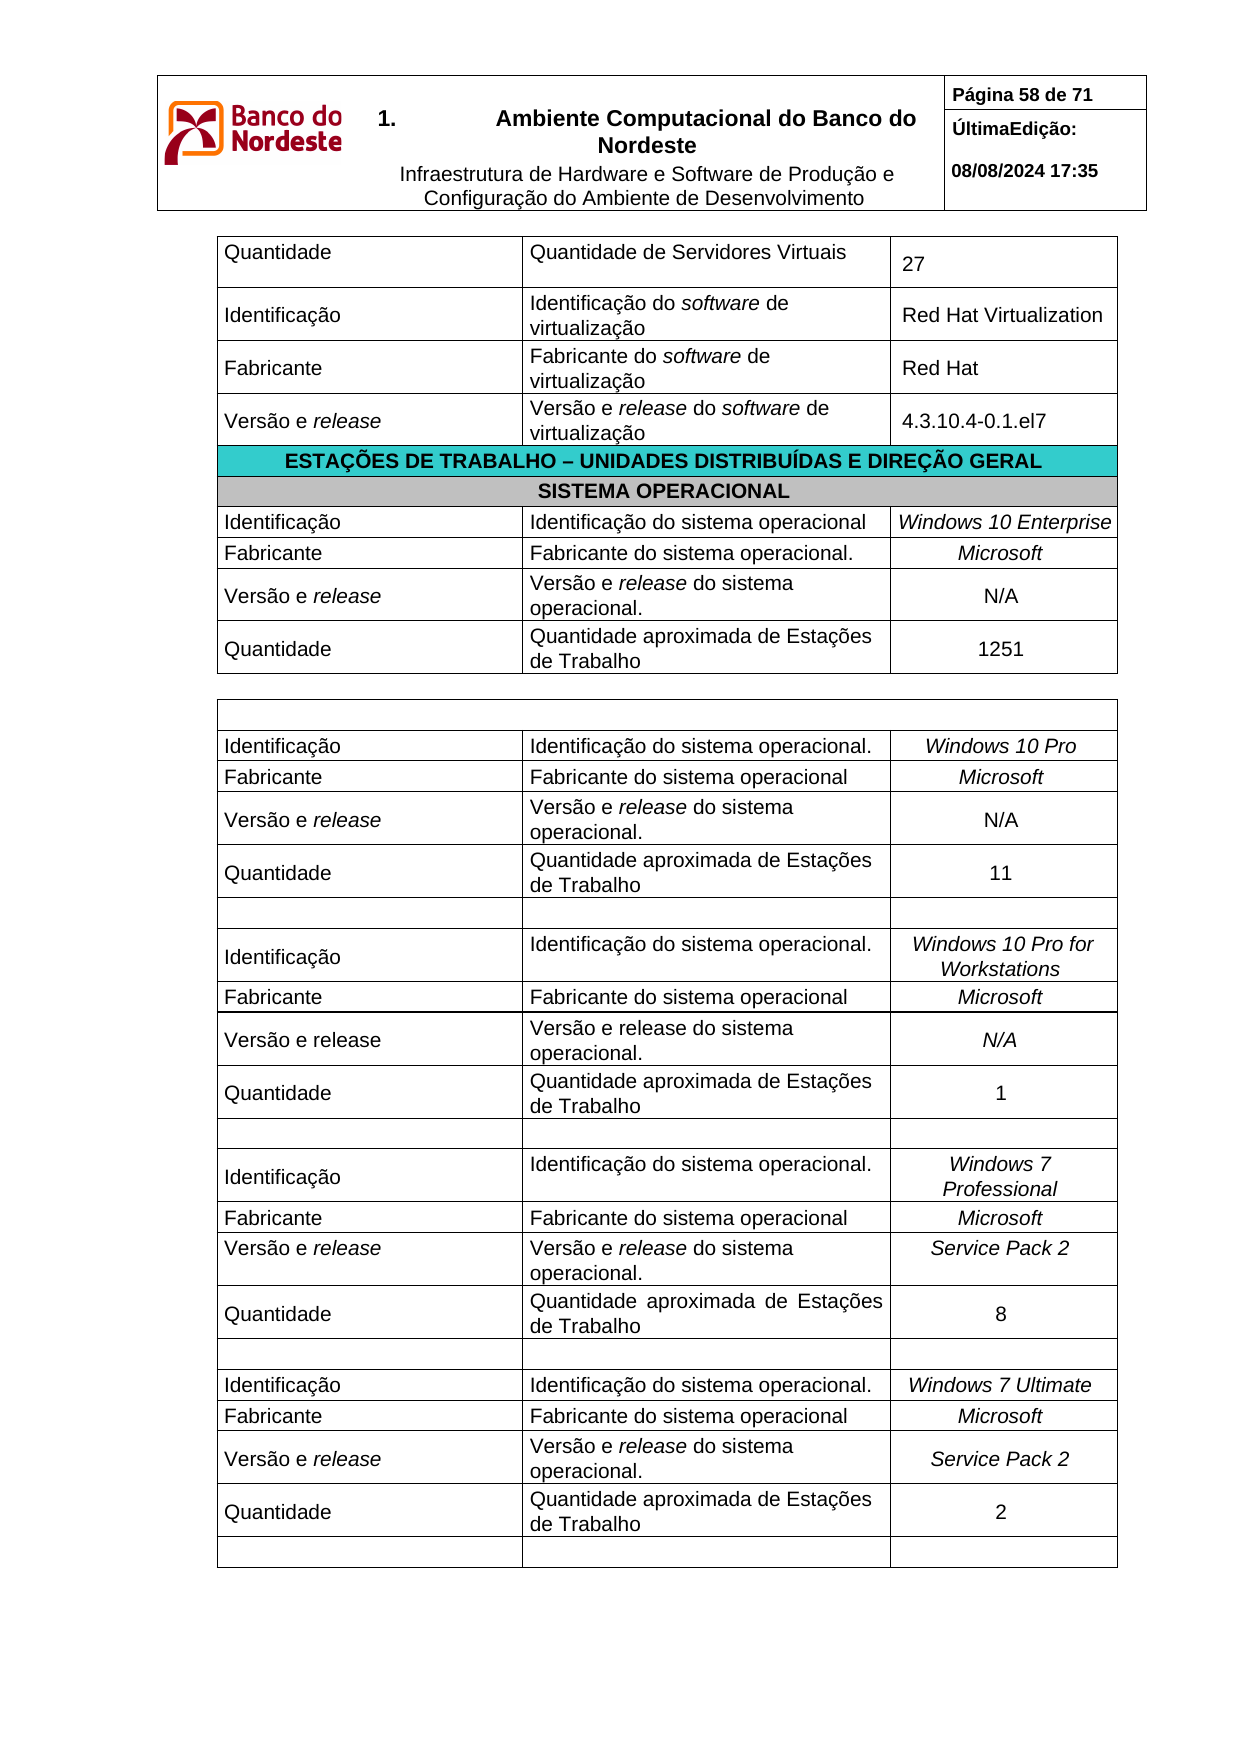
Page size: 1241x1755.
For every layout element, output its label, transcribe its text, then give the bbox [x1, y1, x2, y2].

table_cell Quantidade [218, 621, 522, 673]
table_cell Versão e release do sistema operacional. [523, 1013, 890, 1064]
table_cell Versão e release [218, 1013, 522, 1064]
table_cell Fabricante do sistema operacional. [523, 538, 890, 568]
table_cell N/A [891, 569, 1117, 620]
table_cell Identificação do sistema operacional. [523, 1149, 890, 1201]
table_cell Versão e release do sistema operacional. [523, 792, 890, 844]
table_cell Quantidade de Servidores Virtuais [523, 237, 890, 287]
table_cell Fabricante [218, 341, 522, 392]
table_cell [891, 898, 1117, 928]
table_cell Identificação do sistema operacional. [523, 929, 890, 981]
table_cell SISTEMA OPERACIONAL [218, 477, 1117, 506]
table_cell Quantidade aproximada de Estações de Trabalho [523, 845, 890, 897]
table_cell 1 [891, 1066, 1117, 1117]
table_cell Quantidade aproximada de Estações de Trabalho [523, 1484, 890, 1536]
table_cell Quantidade aproximada de Estações de Trabalho [523, 1066, 890, 1117]
table_cell Quantidade [218, 1066, 522, 1117]
table_cell N/A [891, 792, 1117, 844]
table_cell Fabricante do sistema operacional [523, 1401, 890, 1430]
table_cell Identificação do sistema operacional. [523, 1370, 890, 1399]
table_cell Fabricante [218, 761, 522, 791]
table_cell Red Hat Virtualization [891, 288, 1117, 340]
table_cell Versão e release [218, 1233, 522, 1285]
table_cell Versão e release do sistema operacional. [523, 1431, 890, 1483]
table_cell Identificação [218, 288, 522, 340]
table_cell [523, 1339, 890, 1369]
table_cell 1251 [891, 621, 1117, 673]
table_cell Microsoft [891, 982, 1117, 1011]
table_cell 27 [891, 237, 1117, 287]
table_cell [523, 898, 890, 928]
table_cell Windows 7 Ultimate [891, 1370, 1117, 1399]
table_cell [523, 1119, 890, 1148]
table_cell Windows 10 Enterprise [891, 507, 1117, 537]
table_cell Fabricante do software de virtualização [523, 341, 890, 392]
table_cell Fabricante do sistema operacional [523, 1202, 890, 1232]
table_cell Versão e release [218, 569, 522, 620]
table_cell Fabricante [218, 982, 522, 1011]
table_cell Windows 10 Pro [891, 731, 1117, 760]
table_cell Versão e release [218, 394, 522, 445]
table_cell Identificação [218, 1370, 522, 1399]
table_cell Fabricante [218, 1202, 522, 1232]
table_cell Versão e release [218, 792, 522, 844]
table_cell Versão e release do sistema operacional. [523, 569, 890, 620]
table_cell [523, 1537, 890, 1567]
table_cell 8 [891, 1286, 1117, 1338]
table_cell Quantidade [218, 237, 522, 287]
table_cell Identificação do sistema operacional. [523, 731, 890, 760]
table_cell [891, 1339, 1117, 1369]
table_cell 2 [891, 1484, 1117, 1536]
table_cell Quantidade aproximada de Estações de Trabalho [523, 621, 890, 673]
table_cell [218, 898, 522, 928]
table_cell Fabricante [218, 1401, 522, 1430]
table_cell 11 [891, 845, 1117, 897]
table_cell Identificação do software de virtualização [523, 288, 890, 340]
table_cell Microsoft [891, 761, 1117, 791]
table_cell Service Pack 2 [891, 1233, 1117, 1285]
table_cell Fabricante [218, 538, 522, 568]
table_cell Versão e release [218, 1431, 522, 1483]
table_cell [218, 1119, 522, 1148]
table_cell Windows 7 Professional [891, 1149, 1117, 1201]
table_cell Versão e release do software de virtualização [523, 394, 890, 445]
table_cell Identificação [218, 731, 522, 760]
table_cell Identificação [218, 929, 522, 981]
table_cell [218, 1339, 522, 1369]
table_cell Microsoft [891, 1202, 1117, 1232]
table_cell Quantidade [218, 845, 522, 897]
table_cell Windows 10 Pro for Workstations [891, 929, 1117, 981]
table_cell Fabricante do sistema operacional [523, 982, 890, 1011]
table_cell Red Hat [891, 341, 1117, 392]
table_cell [891, 1119, 1117, 1148]
table_cell Identificação [218, 1149, 522, 1201]
table_cell Quantidade [218, 1484, 522, 1536]
table_cell Quantidade [218, 1286, 522, 1338]
table_cell Identificação do sistema operacional [523, 507, 890, 537]
table_cell Fabricante do sistema operacional [523, 761, 890, 791]
table_header [218, 700, 1117, 730]
table_cell Versão e release do sistema operacional. [523, 1233, 890, 1285]
table_cell Microsoft [891, 1401, 1117, 1430]
table_cell [218, 1537, 522, 1567]
table_cell N/A [891, 1013, 1117, 1064]
table_cell Identificação [218, 507, 522, 537]
table_cell Quantidade aproximada de Estações de Trabalho [523, 1286, 890, 1338]
table_cell [891, 1537, 1117, 1567]
table_cell Microsoft [891, 538, 1117, 568]
table_cell ESTAÇÕES DE TRABALHO – UNIDADES DISTRIBUÍDAS E DIREÇÃO GERAL [218, 446, 1117, 476]
table_cell Service Pack 2 [891, 1431, 1117, 1483]
table_cell 4.3.10.4-0.1.el7 [891, 394, 1117, 445]
